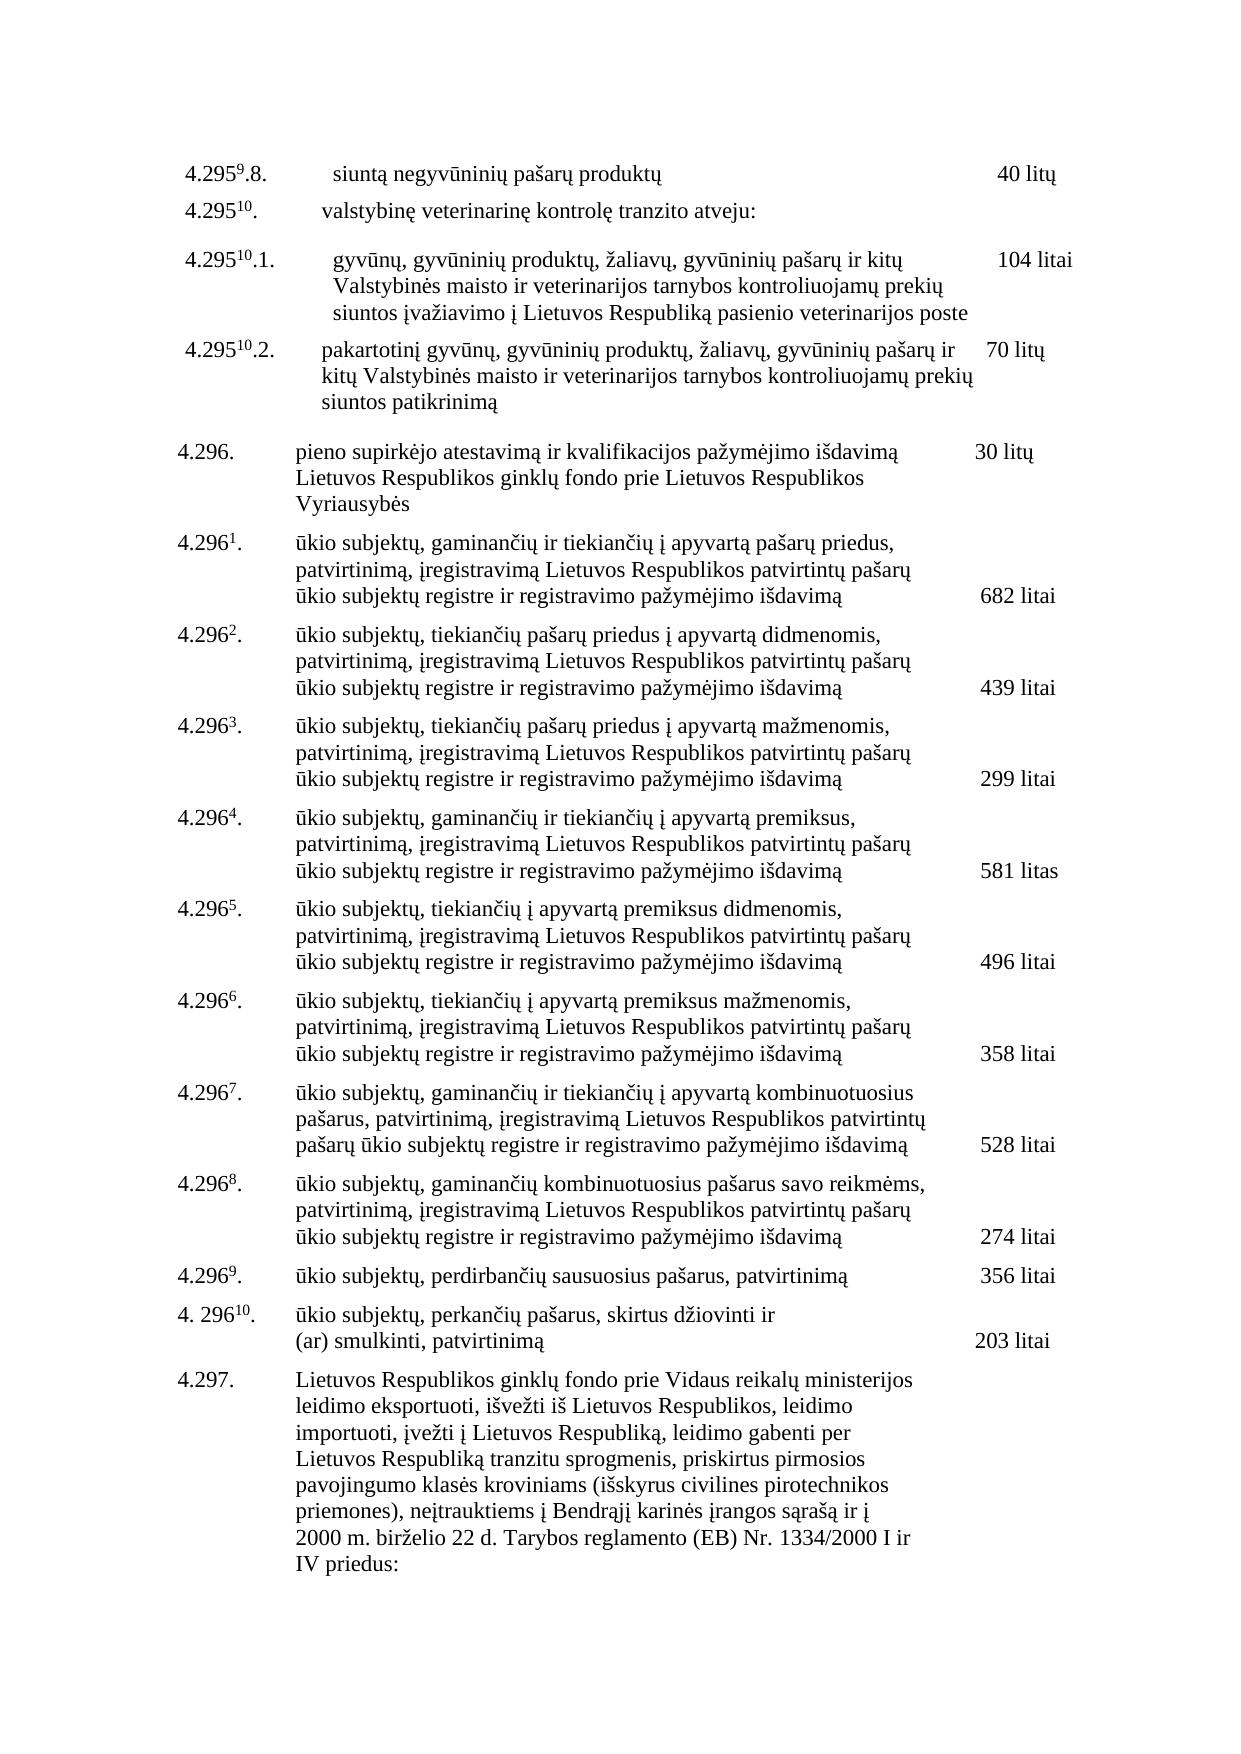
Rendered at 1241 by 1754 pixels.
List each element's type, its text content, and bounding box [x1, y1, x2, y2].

text 4.2969. ūkio subjektų, perdirbančių sausuosius pašarus, patvirtinimą 356 litai [177, 1262, 1122, 1288]
table_cell 4.29510.1. [174, 234, 321, 325]
table_cell gyvūnų, gyvūninių produktų, žaliavų, gyvūninių pašarų ir kitų Valstybinės maisto ir veterinarijos tarnybos kontroliuojamų prekių siuntos įvažiavimo į Lietuvos Respubliką pasienio veterinarijos poste [321, 234, 986, 325]
table_cell pakartotinį gyvūnų, gyvūninių produktų, žaliavų, gyvūninių pašarų ir kitų Valstybinės maisto ir veterinarijos tarnybos kontroliuojamų prekių siuntos patikrinimą [321, 325, 986, 425]
text 4.2961. ūkio subjektų, gaminančių ir tiekiančių į apyvartą pašarų priedus, patvirtinimą, įregistravimą Lietuvos Respublikos patvirtintų pašarų ūkio subjektų registre ir registravimo pažymėjimo išdavimą 682 litai [177, 529, 1122, 608]
text Lietuvos Respublikos ginklų fondo prie Lietuvos Respublikos Vyriausybės [177, 464, 945, 517]
text 4.2962. ūkio subjektų, tiekiančių pašarų priedus į apyvartą didmenomis, patvirtinimą, įregistravimą Lietuvos Respublikos patvirtintų pašarų ūkio subjektų registre ir registravimo pažymėjimo išdavimą 439 litai [177, 621, 1122, 700]
table_cell 70 litų [986, 325, 1148, 425]
table_cell valstybinę veterinarinę kontrolę tranzito atveju: [321, 187, 986, 234]
table_cell 40 litų [986, 148, 1148, 187]
table_cell 4.2959.8. [174, 148, 321, 187]
text 4. 29610. ūkio subjektų, perkančių pašarus, skirtus džiovinti ir (ar) smulkinti, patvirtinimą 203 litai [177, 1301, 1122, 1353]
text 4.2966. ūkio subjektų, tiekiančių į apyvartą premiksus mažmenomis, patvirtinimą, įregistravimą Lietuvos Respublikos patvirtintų pašarų ūkio subjektų registre ir registravimo pažymėjimo išdavimą 358 litai [177, 987, 1122, 1066]
table_cell 4.29510. [174, 187, 321, 234]
text 4.297. Lietuvos Respublikos ginklų fondo prie Vidaus reikalų ministerijos leidimo eksportuoti, išvežti iš Lietuvos Respublikos, leidimo importuoti, įvežti į Lietuvos Respubliką, leidimo gabenti per Lietuvos Respubliką tranzitu sprogmenis, priskirtus pirmosios pavojingumo klasės kroviniams (išskyrus civilines pirotechnikos priemones), neįtrauktiems į Bendrąjį karinės įrangos sąrašą ir į 2000 m. birželio 22 d. Tarybos reglamento (EB) Nr. 1334/2000 I ir IV priedus: [177, 1366, 924, 1577]
table_cell 4.29510.2. [174, 325, 321, 425]
table_cell 104 litai [986, 234, 1148, 325]
table_cell [986, 187, 1148, 234]
table_cell siuntą negyvūninių pašarų produktų [321, 148, 986, 187]
text 4.2964. ūkio subjektų, gaminančių ir tiekiančių į apyvartą premiksus, patvirtinimą, įregistravimą Lietuvos Respublikos patvirtintų pašarų ūkio subjektų registre ir registravimo pažymėjimo išdavimą 581 litas [177, 804, 1122, 883]
text 4.296. pieno supirkėjo atestavimą ir kvalifikacijos pažymėjimo išdavimą 30 litų [177, 438, 1122, 464]
text 4.2963. ūkio subjektų, tiekiančių pašarų priedus į apyvartą mažmenomis, patvirtinimą, įregistravimą Lietuvos Respublikos patvirtintų pašarų ūkio subjektų registre ir registravimo pažymėjimo išdavimą 299 litai [177, 712, 1122, 791]
text 4.2965. ūkio subjektų, tiekiančių į apyvartą premiksus didmenomis, patvirtinimą, įregistravimą Lietuvos Respublikos patvirtintų pašarų ūkio subjektų registre ir registravimo pažymėjimo išdavimą 496 litai [177, 896, 1122, 974]
text 4.2968. ūkio subjektų, gaminančių kombinuotuosius pašarus savo reikmėms, patvirtinimą, įregistravimą Lietuvos Respublikos patvirtintų pašarų ūkio subjektų registre ir registravimo pažymėjimo išdavimą 274 litai [177, 1170, 1122, 1249]
text 4.2967. ūkio subjektų, gaminančių ir tiekiančių į apyvartą kombinuotuosius pašarus, patvirtinimą, įregistravimą Lietuvos Respublikos patvirtintų pašarų ūkio subjektų registre ir registravimo pažymėjimo išdavimą 528 litai [177, 1079, 1122, 1158]
